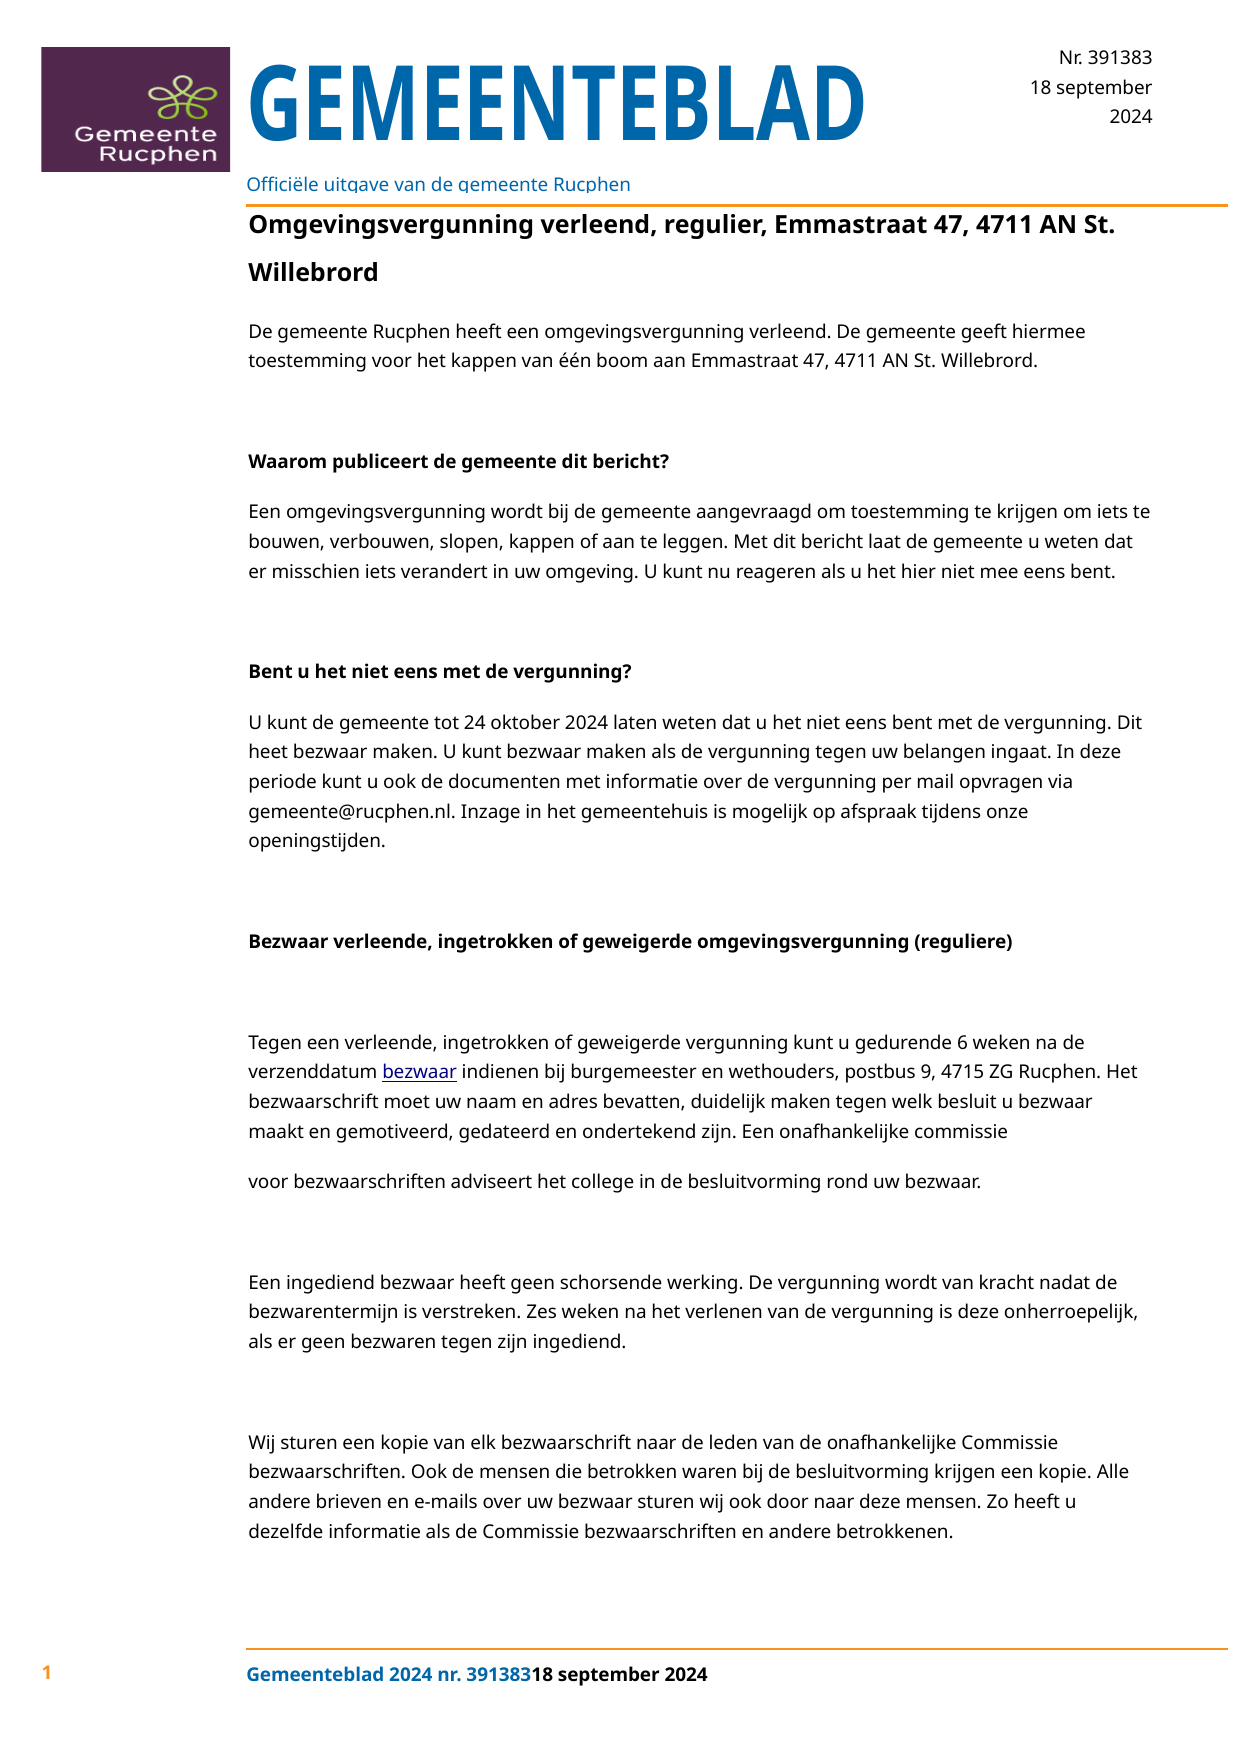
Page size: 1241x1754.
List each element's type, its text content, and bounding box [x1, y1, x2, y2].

text Een omgevingsvergunning wordt bij de gemeente aangevraagd om toestemming te krijgen om iets te bouwen, verbouwen, slopen, kappen of aan te leggen. Met dit bericht laat de gemeente u weten dat er misschien iets verandert in uw omgeving. U kunt nu reageren als u het hier niet mee eens bent. [248, 499, 1152, 584]
text De gemeente Rucphen heeft een omgevingsvergunning verleend. De gemeente geeft hiermee toestemming voor het kappen van één boom aan Emmastraat 47, 4711 AN St. Willebrord. [248, 318, 1152, 373]
text Bezwaar verleende, ingetrokken of geweigerde omgevingsvergunning (reguliere) [248, 928, 1152, 954]
text Waarom publiceert de gemeente dit bericht? [248, 448, 1152, 474]
text Wij sturen een kopie van elk bezwaarschrift naar de leden van de onafhankelijke Commissie bezwaarschriften. Ook de mensen die betrokken waren bij de besluitvorming krijgen een kopie. Alle andere brieven en e-mails over uw bezwaar sturen wij ook door naar deze mensen. Zo heeft u dezelfde informatie als de Commissie bezwaarschriften en andere betrokkenen. [248, 1429, 1152, 1544]
text Tegen een verleende, ingetrokken of geweigerde vergunning kunt u gedurende 6 weken na de verzenddatum bezwaar indienen bij burgemeester en wethouders, postbus 9, 4715 ZG Rucphen. Het bezwaarschrift moet uw naam en adres bevatten, duidelijk maken tegen welk besluit u bezwaar maakt en gemotiveerd, gedateerd en ondertekend zijn. Een onafhankelijke commissie [248, 1029, 1152, 1144]
text Omgevingsvergunning verleend, regulier, Emmastraat 47, 4711 AN St. Willebrord [248, 207, 1152, 288]
text voor bezwaarschriften adviseert het college in de besluitvorming rond uw bezwaar. [248, 1168, 1152, 1194]
text U kunt de gemeente tot 24 oktober 2024 laten weten dat u het niet eens bent met de vergunning. Dit heet bezwaar maken. U kunt bezwaar maken als de vergunning tegen uw belangen ingaat. In deze periode kunt u ook de documenten met informatie over de vergunning per mail opvragen via gemeente@rucphen.nl. Inzage in het gemeentehuis is mogelijk op afspraak tijdens onze openingstijden. [248, 709, 1152, 853]
text Een ingediend bezwaar heeft geen schorsende werking. De vergunning wordt van kracht nadat de bezwarentermijn is verstreken. Zes weken na het verlenen van de vergunning is deze onherroepelijk, als er geen bezwaren tegen zijn ingediend. [248, 1269, 1152, 1354]
text Bent u het niet eens met de vergunning? [248, 659, 1152, 684]
picture [41, 47, 231, 172]
